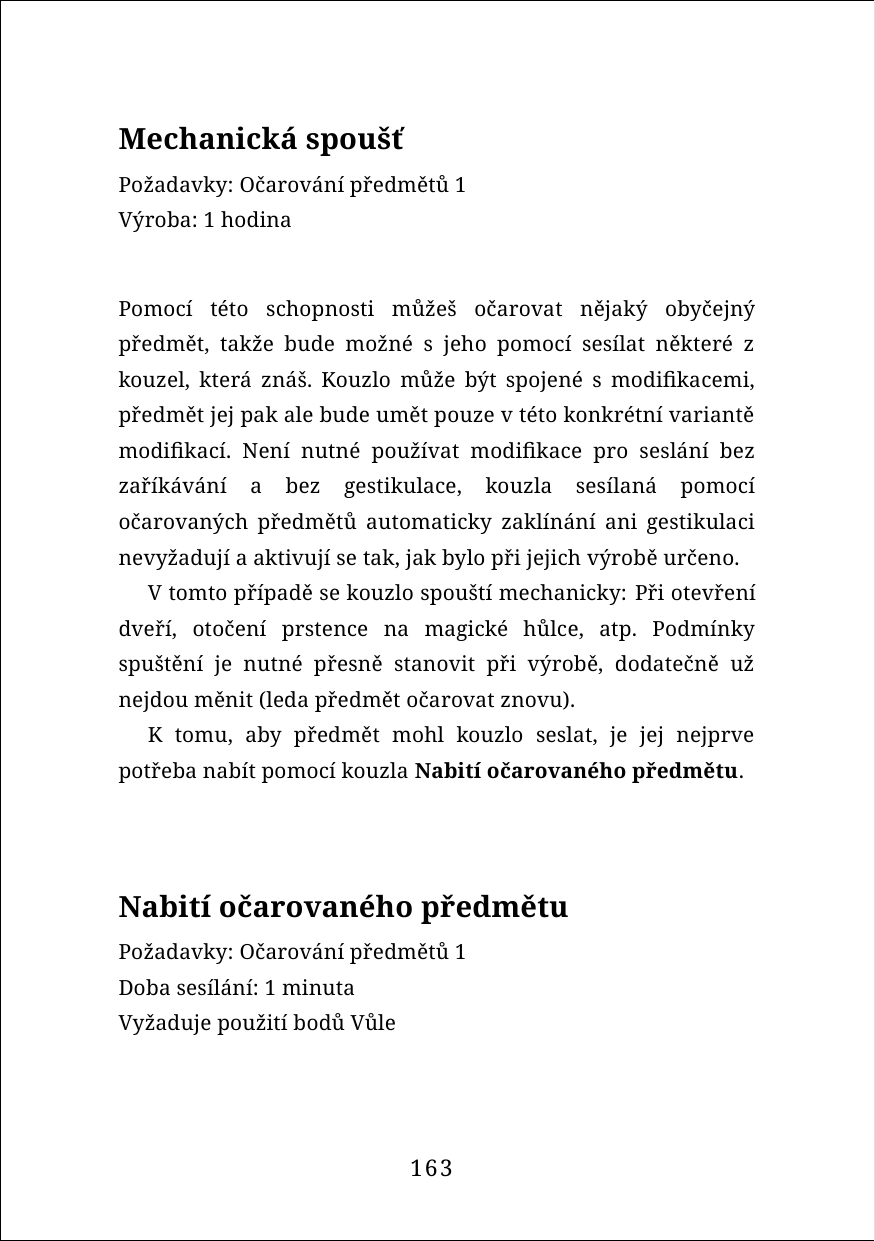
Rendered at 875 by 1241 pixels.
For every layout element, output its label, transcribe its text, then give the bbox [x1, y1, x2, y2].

text Pomocí této schopnosti můžeš očarovat nějaký obyčejný předmět, takže bude možné s jeho pomocí sesílat některé z kouzel, která znáš. Kouzlo může být spojené s modifikacemi, předmět jej pak ale bude umět pouze v této konkrétní variantě modifikací. Není nutné používat modifikace pro seslání bez zaříkávání a bez gestikulace, kouzla sesílaná pomocí očarovaných předmětů automaticky zaklínání ani gestikulaci nevyžadují a aktivují se tak, jak bylo při jejich výrobě určeno. V tomto případě se kouzlo spouští mechanicky: Při otevření dveří, otočení prstence na magické hůlce, atp. Podmínky spuštění je nutné přesně stanovit při výrobě, dodatečně už nejdou měnit (leda předmět očarovat znovu). K tomu, aby předmět mohl kouzlo seslat, je jej nejprve potřeba nabít pomocí kouzla Nabití očarovaného předmětu. [118, 294, 756, 784]
subtitle Mechanická spoušť [118, 118, 756, 158]
text Požadavky: Očarování předmětů 1 Doba sesílání: 1 minuta Vyžaduje použití bodů Vůle [118, 937, 756, 1037]
text Požadavky: Očarování předmětů 1 Výroba: 1 hodina [118, 170, 756, 269]
subtitle Nabití očarovaného předmětu [118, 886, 756, 926]
